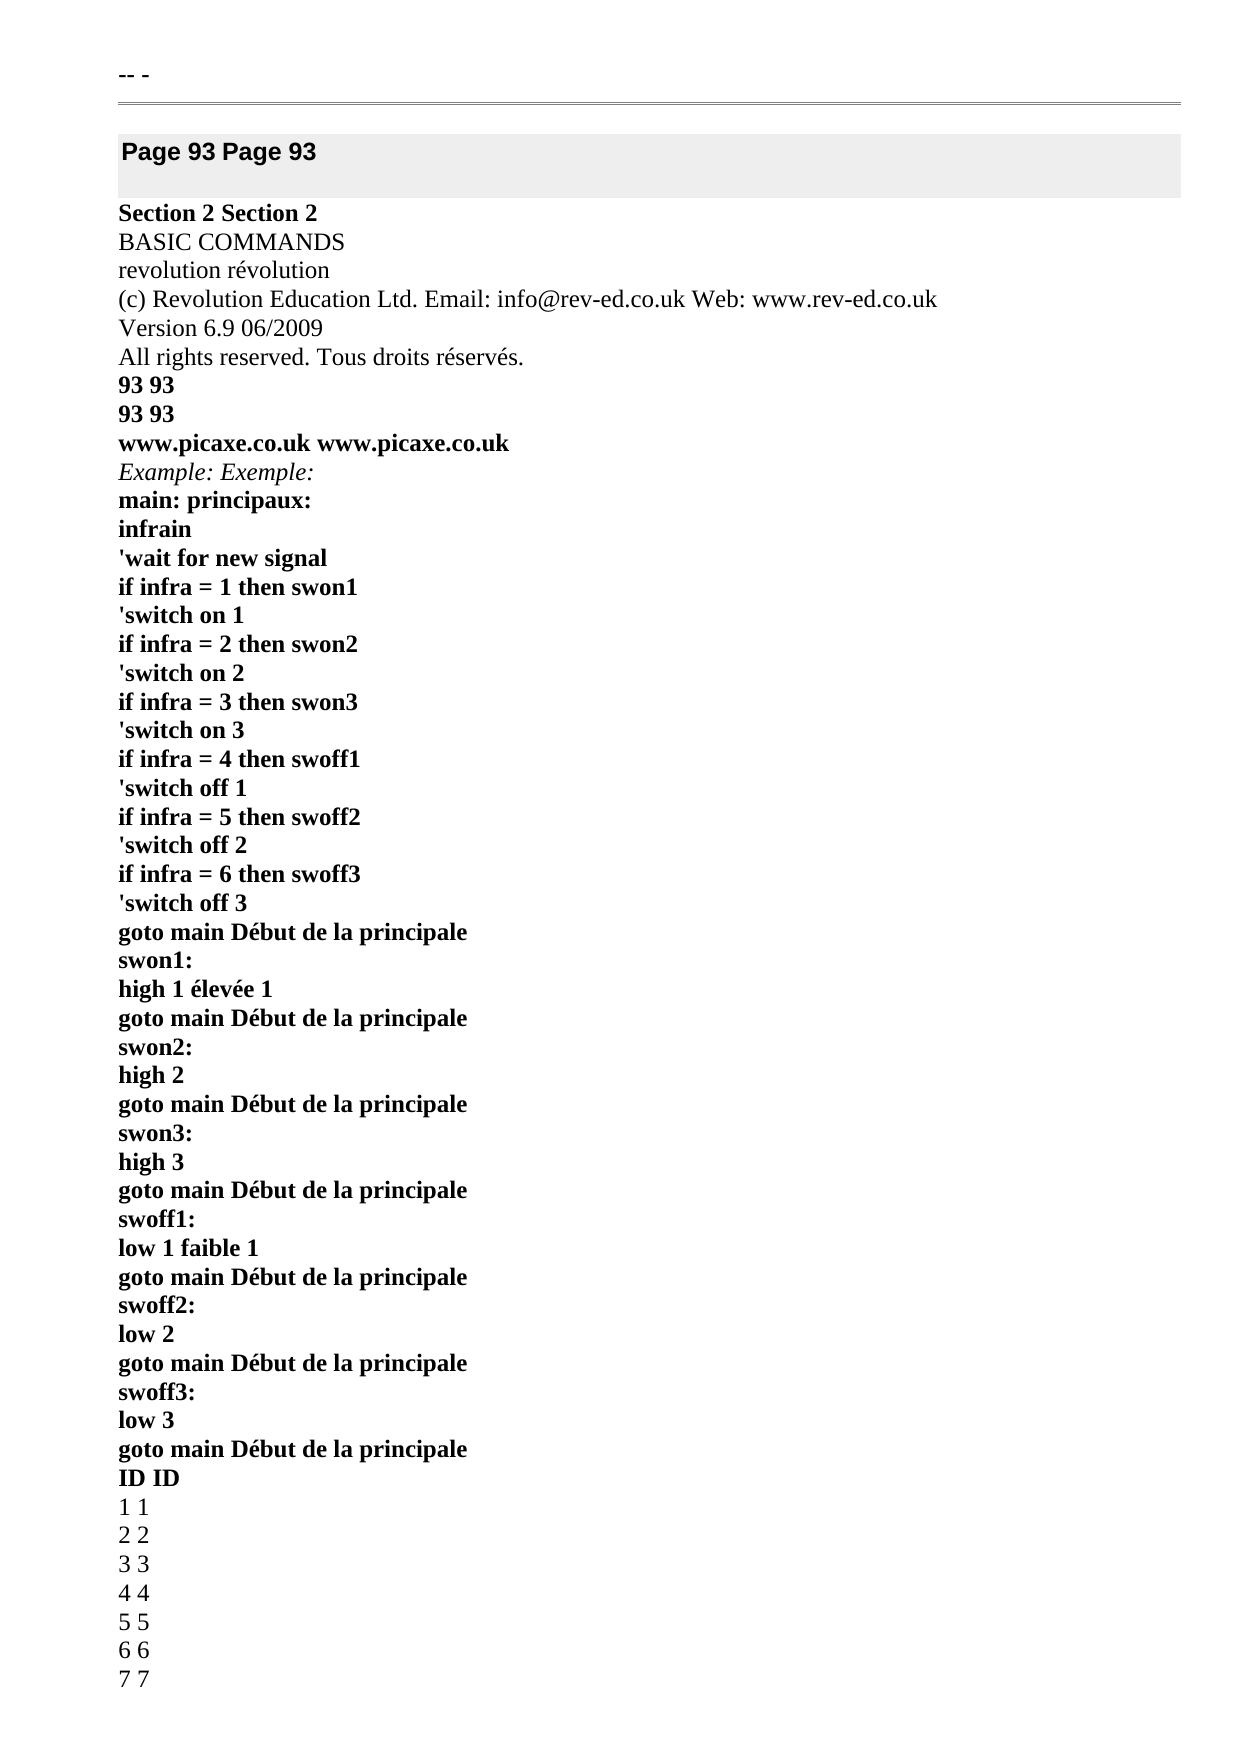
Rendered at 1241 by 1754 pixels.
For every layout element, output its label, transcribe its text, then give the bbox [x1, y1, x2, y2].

text swoff2: [118, 1291, 1181, 1319]
text 'switch on 2 [118, 658, 1181, 687]
text revolution révolution [118, 256, 1181, 284]
text low 1 faible 1 [118, 1233, 1181, 1262]
text ID ID [118, 1463, 1181, 1492]
text goto main Début de la principale [118, 1089, 1181, 1118]
text low 2 [118, 1319, 1181, 1348]
text if infra = 3 then swon3 [118, 687, 1181, 716]
text if infra = 1 then swon1 [118, 572, 1181, 601]
text www.picaxe.co.uk www.picaxe.co.uk [118, 428, 1181, 457]
text if infra = 5 then swoff2 [118, 802, 1181, 831]
text if infra = 6 then swoff3 [118, 859, 1181, 888]
text goto main Début de la principale [118, 1176, 1181, 1204]
text 'wait for new signal [118, 543, 1181, 572]
text 5 5 [118, 1607, 1181, 1636]
text goto main Début de la principale [118, 1434, 1181, 1463]
text 'switch off 1 [118, 773, 1181, 802]
text All rights reserved. Tous droits réservés. [118, 342, 1181, 371]
text Version 6.9 06/2009 [118, 313, 1181, 342]
text 6 6 [118, 1636, 1181, 1664]
text goto main Début de la principale [118, 1262, 1181, 1291]
text 'switch on 1 [118, 601, 1181, 629]
text if infra = 4 then swoff1 [118, 744, 1181, 773]
text swoff3: [118, 1377, 1181, 1406]
text swoff1: [118, 1204, 1181, 1233]
text Example: Exemple: [118, 457, 1181, 486]
text 'switch off 3 [118, 888, 1181, 917]
text 93 93 [118, 371, 1181, 399]
text high 2 [118, 1061, 1181, 1089]
text 1 1 [118, 1492, 1181, 1521]
table_header Page 93 Page 93 [118, 134, 1181, 198]
text 7 7 [118, 1664, 1181, 1693]
text goto main Début de la principale [118, 1003, 1181, 1032]
text goto main Début de la principale [118, 917, 1181, 946]
text main: principaux: [118, 486, 1181, 514]
text (c) Revolution Education Ltd. Email: info@rev-ed.co.uk Web: www.rev-ed.co.uk [118, 284, 1181, 313]
text 'switch on 3 [118, 716, 1181, 744]
text 3 3 [118, 1549, 1181, 1578]
text BASIC COMMANDS [118, 227, 1181, 256]
text -- - [118, 59, 1181, 88]
text swon2: [118, 1032, 1181, 1061]
text swon1: [118, 946, 1181, 974]
text high 1 élevée 1 [118, 974, 1181, 1003]
text low 3 [118, 1406, 1181, 1434]
text 'switch off 2 [118, 831, 1181, 859]
text high 3 [118, 1147, 1181, 1176]
text 2 2 [118, 1521, 1181, 1549]
text if infra = 2 then swon2 [118, 629, 1181, 658]
text swon3: [118, 1118, 1181, 1147]
text goto main Début de la principale [118, 1348, 1181, 1377]
text infrain [118, 514, 1181, 543]
text 4 4 [118, 1578, 1181, 1607]
text 93 93 [118, 399, 1181, 428]
text Section 2 Section 2 [118, 198, 1181, 227]
